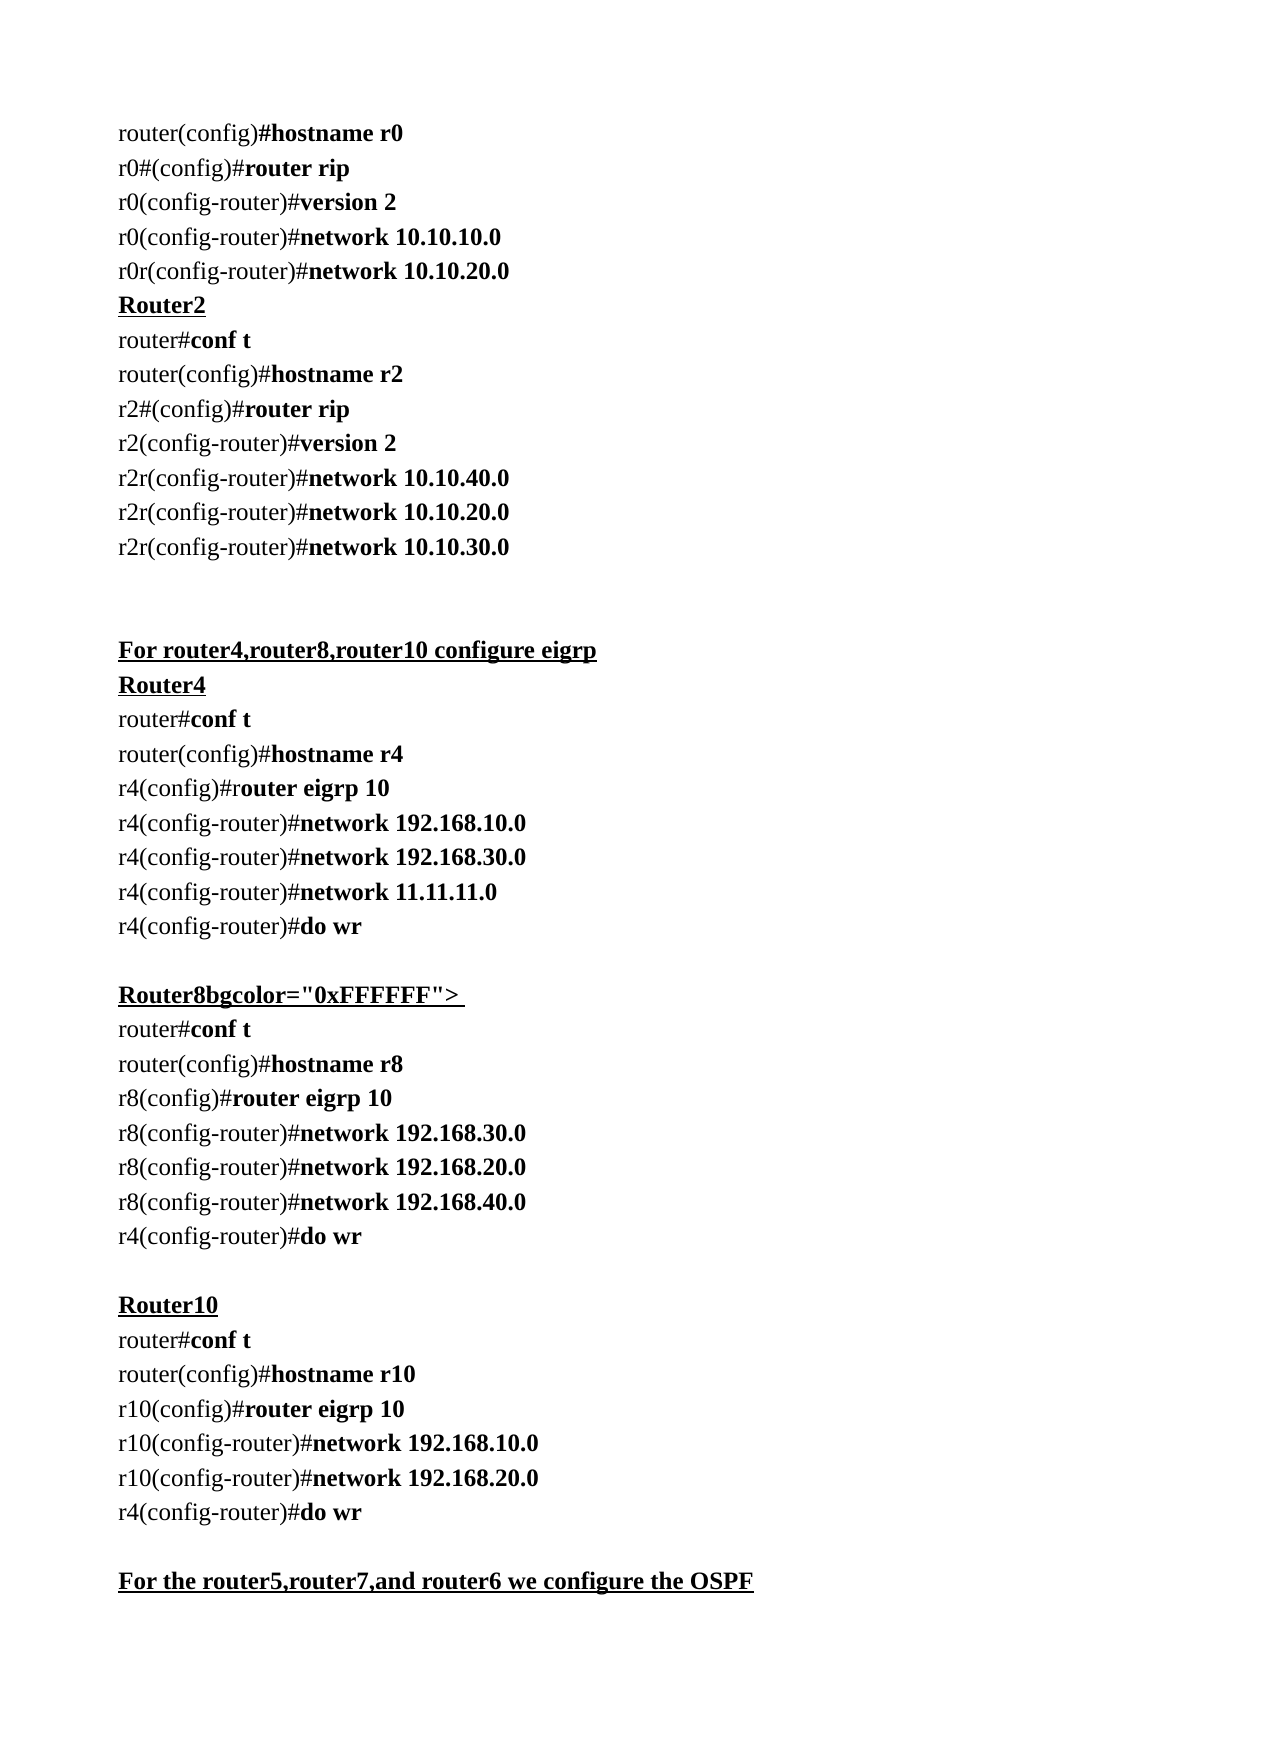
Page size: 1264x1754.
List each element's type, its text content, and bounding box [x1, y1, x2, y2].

text r10(config-router)#network 192.168.10.0 [118, 1428, 1110, 1457]
text router(config)#hostname r4 [118, 739, 1110, 767]
text r8(config-router)#network 192.168.30.0 [118, 1118, 1110, 1147]
text r4(config)#router eigrp 10 [118, 773, 1110, 802]
text r8(config-router)#network 192.168.40.0 [118, 1187, 1110, 1216]
text router#conf t [118, 325, 1110, 354]
text router#conf t [118, 1014, 1110, 1043]
text router(config)#hostname r8 [118, 1049, 1110, 1078]
text router#conf t [118, 1325, 1110, 1354]
text r4(config-router)#do wr [118, 911, 1110, 940]
text router(config)#hostname r2 [118, 359, 1110, 388]
text Router2 [118, 291, 1110, 319]
text For router4,router8,router10 configure eigrp [118, 635, 1110, 664]
text Router10 [118, 1290, 1110, 1319]
text r4(config-router)#network 192.168.10.0 [118, 808, 1110, 836]
text r2r(config-router)#network 10.10.20.0 [118, 497, 1110, 526]
text router(config)#hostname r10 [118, 1359, 1110, 1388]
text router#conf t [118, 704, 1110, 733]
text r2(config-router)#version 2 [118, 428, 1110, 457]
text r4(config-router)#do wr [118, 1221, 1110, 1250]
text r0(config-router)#version 2 [118, 187, 1110, 216]
text r8(config-router)#network 192.168.20.0 [118, 1152, 1110, 1181]
text r0(config-router)#network 10.10.10.0 [118, 222, 1110, 250]
text r2r(config-router)#network 10.10.30.0 [118, 532, 1110, 561]
text r8(config)#router eigrp 10 [118, 1083, 1110, 1112]
text r10(config-router)#network 192.168.20.0 [118, 1463, 1110, 1492]
text r4(config-router)#do wr [118, 1497, 1110, 1526]
text r0#(config)#router rip [118, 153, 1110, 181]
text For the router5,router7,and router6 we configure the OSPF [118, 1566, 1110, 1595]
text r2#(config)#router rip [118, 394, 1110, 423]
text router(config)#hostname r0 [118, 118, 1110, 147]
text r4(config-router)#network 11.11.11.0 [118, 877, 1110, 905]
text r4(config-router)#network 192.168.30.0 [118, 842, 1110, 871]
text Router4 [118, 670, 1110, 698]
text r0r(config-router)#network 10.10.20.0 [118, 256, 1110, 285]
text r2r(config-router)#network 10.10.40.0 [118, 463, 1110, 492]
text r10(config)#router eigrp 10 [118, 1394, 1110, 1423]
text Router8bgcolor="0xFFFFFF"> [118, 980, 1110, 1009]
